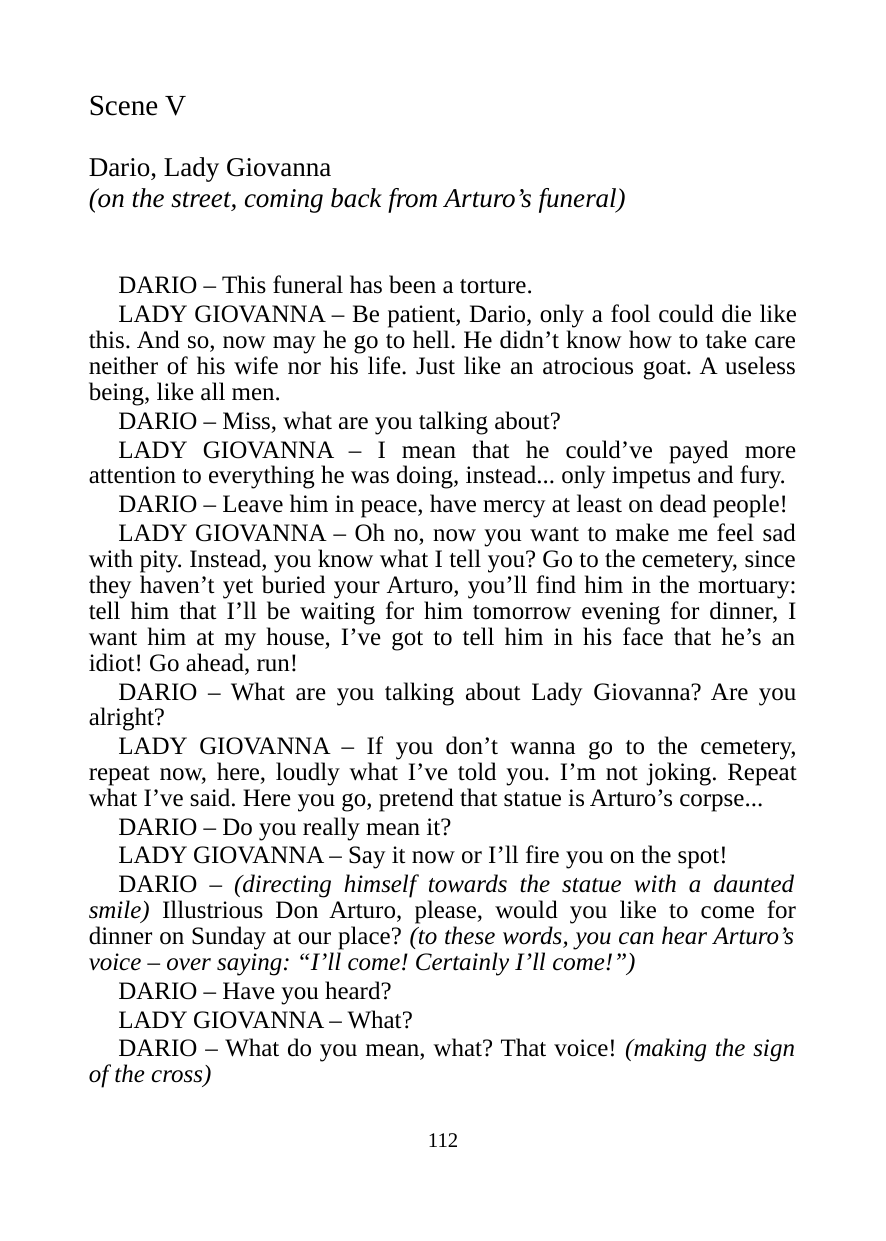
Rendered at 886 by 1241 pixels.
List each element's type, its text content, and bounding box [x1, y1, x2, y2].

text LADY GIOVANNA – Oh no, now you want to make me feel sad with pity. Instead, you know what I tell you? Go to the cemetery, since they haven’t yet buried your Arturo, you’ll find him in the mortuary: tell him that I’ll be waiting for him tomorrow evening for dinner, I want him at my house, I’ve got to tell him in his face that he’s an idiot! Go ahead, run! [88, 518, 797, 677]
text DARIO – Miss, what are you talking about? [88, 406, 797, 435]
text DARIO – Have you heard? [88, 976, 797, 1005]
text LADY GIOVANNA – If you don’t wanna go to the cemetery, repeat now, here, loudly what I’ve told you. I’m not joking. Repeat what I’ve said. Here you go, pretend that statue is Arturo’s corpse... [88, 731, 797, 812]
text Scene V [88, 88, 797, 122]
text Dario, Lady Giovanna [88, 151, 797, 182]
text DARIO – Do you really mean it? [88, 812, 797, 841]
text LADY GIOVANNA – I mean that he could’ve payed more attention to everything he was doing, instead... only impetus and fury. [88, 435, 797, 489]
text DARIO – What are you talking about Lady Giovanna? Are you alright? [88, 677, 797, 731]
text (on the street, coming back from Arturo’s funeral) [88, 182, 797, 213]
text LADY GIOVANNA – Be patient, Dario, only a fool could die like this. And so, now may he go to hell. He didn’t know how to take care neither of his wife nor his life. Just like an atrocious goat. A useless being, like all men. [88, 299, 797, 406]
text DARIO – What do you mean, what? That voice! (making the sign of the cross) [88, 1033, 797, 1088]
text DARIO – This funeral has been a torture. [88, 271, 797, 299]
text LADY GIOVANNA – What? [88, 1005, 797, 1033]
text DARIO – (directing himself towards the statue with a daunted smile) Illustrious Don Arturo, please, would you like to come for dinner on Sunday at our place? (to these words, you can hear Arturo’s voice – over saying: “I’ll come! Certainly I’ll come!”) [88, 869, 797, 976]
text LADY GIOVANNA – Say it now or I’ll fire you on the spot! [88, 841, 797, 869]
text DARIO – Leave him in peace, have mercy at least on dead people! [88, 489, 797, 518]
